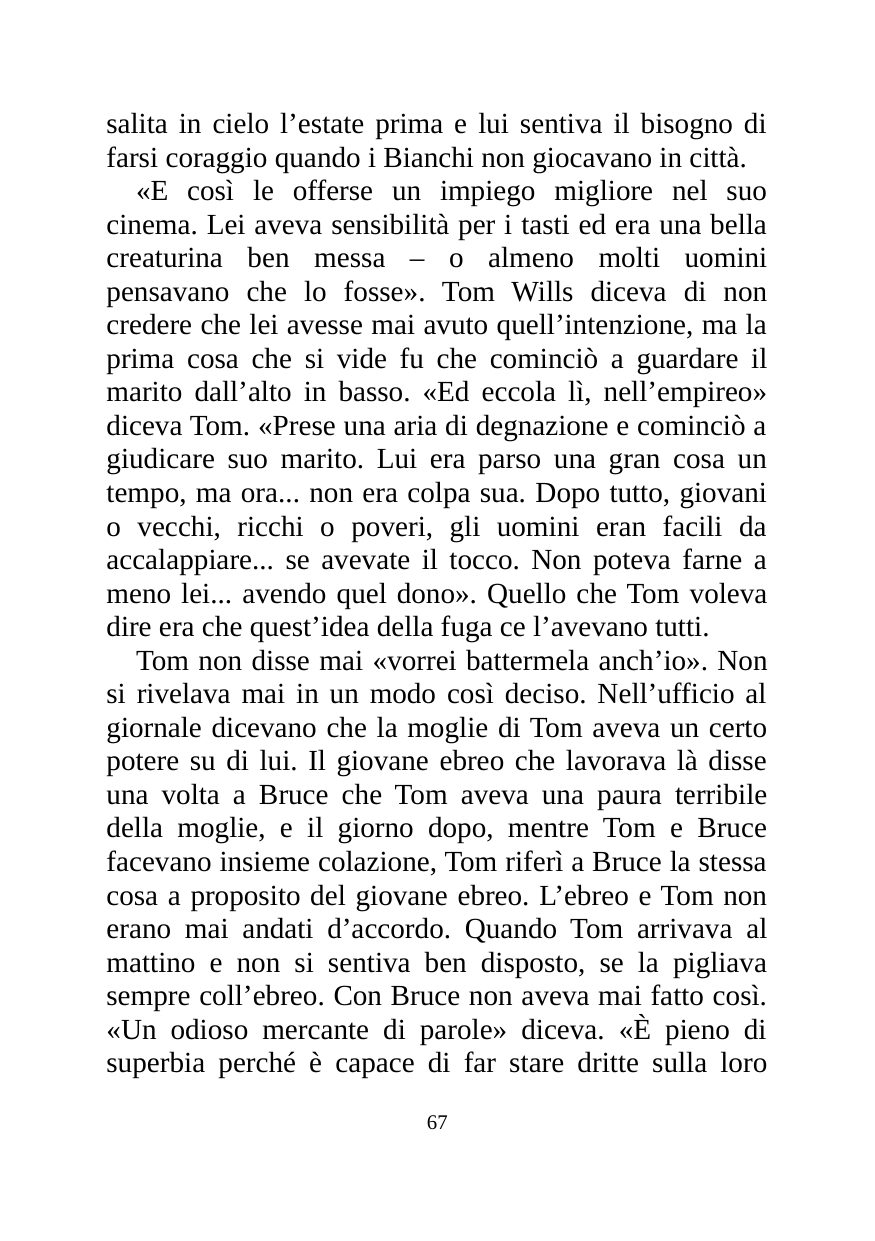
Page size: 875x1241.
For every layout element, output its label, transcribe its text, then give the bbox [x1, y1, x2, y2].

text salita in cielo l’estate prima e lui sentiva il bisogno di farsi coraggio quando i Bianchi non giocavano in città. [106, 106, 768, 173]
text «E così le offerse un impiego migliore nel suo cinema. Lei aveva sensibilità per i tasti ed era una bella creaturina ben messa – o almeno molti uomini pensavano che lo fosse». Tom Wills diceva di non credere che lei avesse mai avuto quell’intenzione, ma la prima cosa che si vide fu che cominciò a guardare il marito dall’alto in basso. «Ed eccola lì, nell’empireo» diceva Tom. «Prese una aria di degnazione e cominciò a giudicare suo marito. Lui era parso una gran cosa un tempo, ma ora... non era colpa sua. Dopo tutto, giovani o vecchi, ricchi o poveri, gli uomini eran facili da accalappiare... se avevate il tocco. Non poteva farne a meno lei... avendo quel dono». Quello che Tom voleva dire era che quest’idea della fuga ce l’avevano tutti. [106, 173, 768, 643]
text Tom non disse mai «vorrei battermela anch’io». Non si rivelava mai in un modo così deciso. Nell’ufficio al giornale dicevano che la moglie di Tom aveva un certo potere su di lui. Il giovane ebreo che lavorava là disse una volta a Bruce che Tom aveva una paura terribile della moglie, e il giorno dopo, mentre Tom e Bruce facevano insieme colazione, Tom riferì a Bruce la stessa cosa a proposito del giovane ebreo. L’ebreo e Tom non erano mai andati d’accordo. Quando Tom arrivava al mattino e non si sentiva ben disposto, se la pigliava sempre coll’ebreo. Con Bruce non aveva mai fatto così. «Un odioso mercante di parole» diceva. «È pieno di superbia perché è capace di far stare dritte sulla loro [106, 643, 768, 1079]
